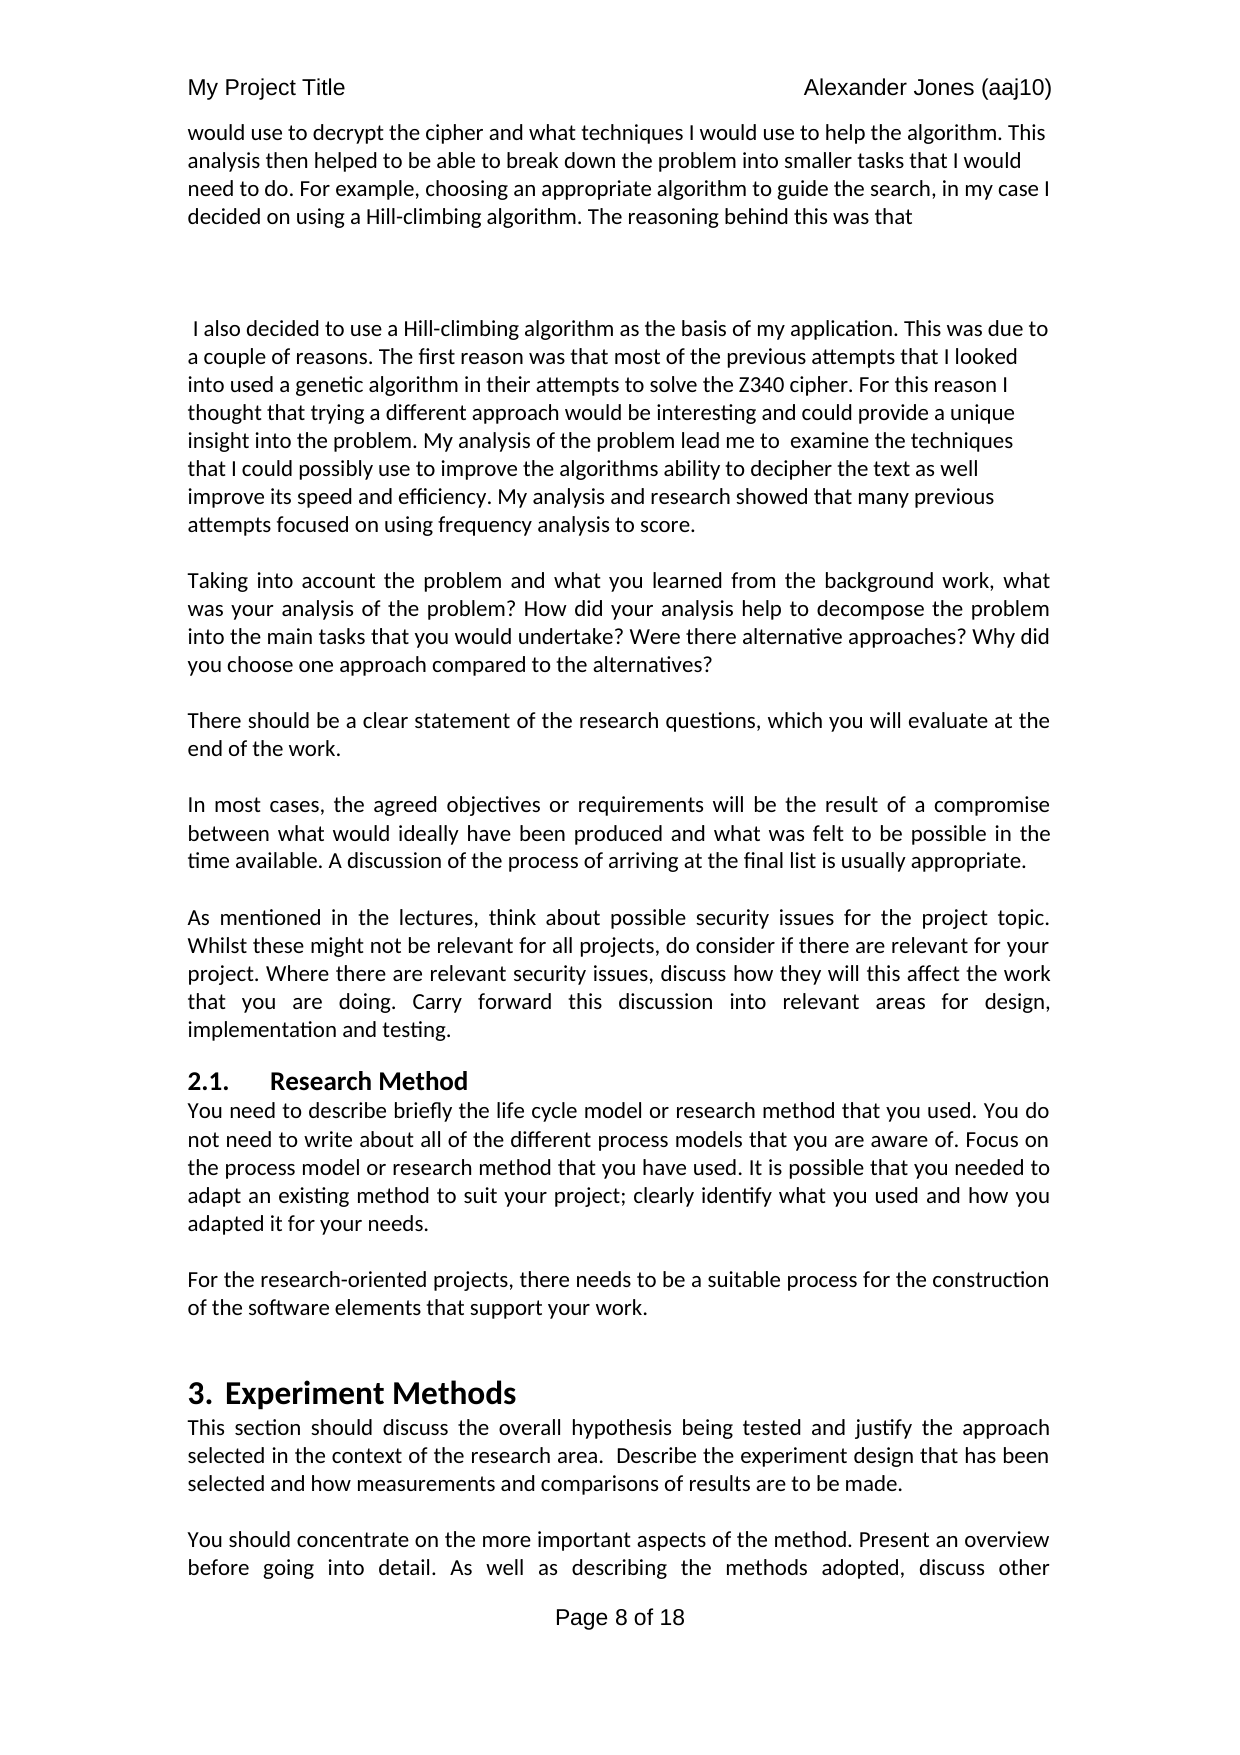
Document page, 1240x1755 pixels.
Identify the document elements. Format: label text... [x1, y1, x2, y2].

text For the research-oriented projects, there needs to be a suitable process for the construction of the software elements that support your work. [187, 1265, 1052, 1321]
text Taking into account the problem and what you learned from the background work, what was your analysis of the problem? How did your analysis help to decompose the problem into the main tasks that you would undertake? Were there alternative approaches? Why did you choose one approach compared to the alternatives? [187, 566, 1052, 678]
text I also decided to use a Hill-climbing algorithm as the basis of my application. This was due to a couple of reasons. The first reason was that most of the previous attempts that I looked into used a genetic algorithm in their attempts to solve the Z340 cipher. For this reason I thought that trying a different approach would be interesting and could provide a unique insight into the problem. My analysis of the problem lead me to examine the techniques that I could possibly use to improve the algorithms ability to decipher the text as well improve its speed and efficiency. My analysis and research showed that many previous attempts focused on using frequency analysis to score. [187, 314, 1052, 538]
text You should concentrate on the more important aspects of the method. Present an overview before going into detail. As well as describing the methods adopted, discuss other [187, 1525, 1052, 1581]
text In most cases, the agreed objectives or requirements will be the result of a compromise between what would ideally have been produced and what was felt to be possible in the time available. A discussion of the process of arriving at the final list is usually appropriate. [187, 791, 1052, 875]
text There should be a clear statement of the research questions, which you will evaluate at the end of the work. [187, 707, 1052, 763]
text As mentioned in the lectures, think about possible security issues for the project topic. Whilst these might not be relevant for all projects, do consider if there are relevant for your project. Where there are relevant security issues, discuss how they will this affect the work that you are doing. Carry forward this discussion into relevant areas for design, implementation and testing. [187, 903, 1052, 1043]
text You need to describe briefly the life cycle model or research method that you used. You do not need to write about all of the different process models that you are aware of. Focus on the process model or research method that you have used. It is possible that you needed to adapt an existing method to suit your project; clearly identify what you used and how you adapted it for your needs. [187, 1097, 1052, 1237]
subtitle Experiment Methods [187, 1372, 1052, 1413]
subtitle Research Method [187, 1064, 1052, 1097]
text This section should discuss the overall hypothesis being tested and justify the approach selected in the context of the research area. Describe the experiment design that has been selected and how measurements and comparisons of results are to be made. [187, 1413, 1052, 1497]
text would use to decrypt the cipher and what techniques I would use to help the algorithm. This analysis then helped to be able to break down the problem into smaller tasks that I would need to do. For example, choosing an appropriate algorithm to guide the search, in my case I decided on using a Hill-climbing algorithm. The reasoning behind this was that [187, 118, 1052, 230]
